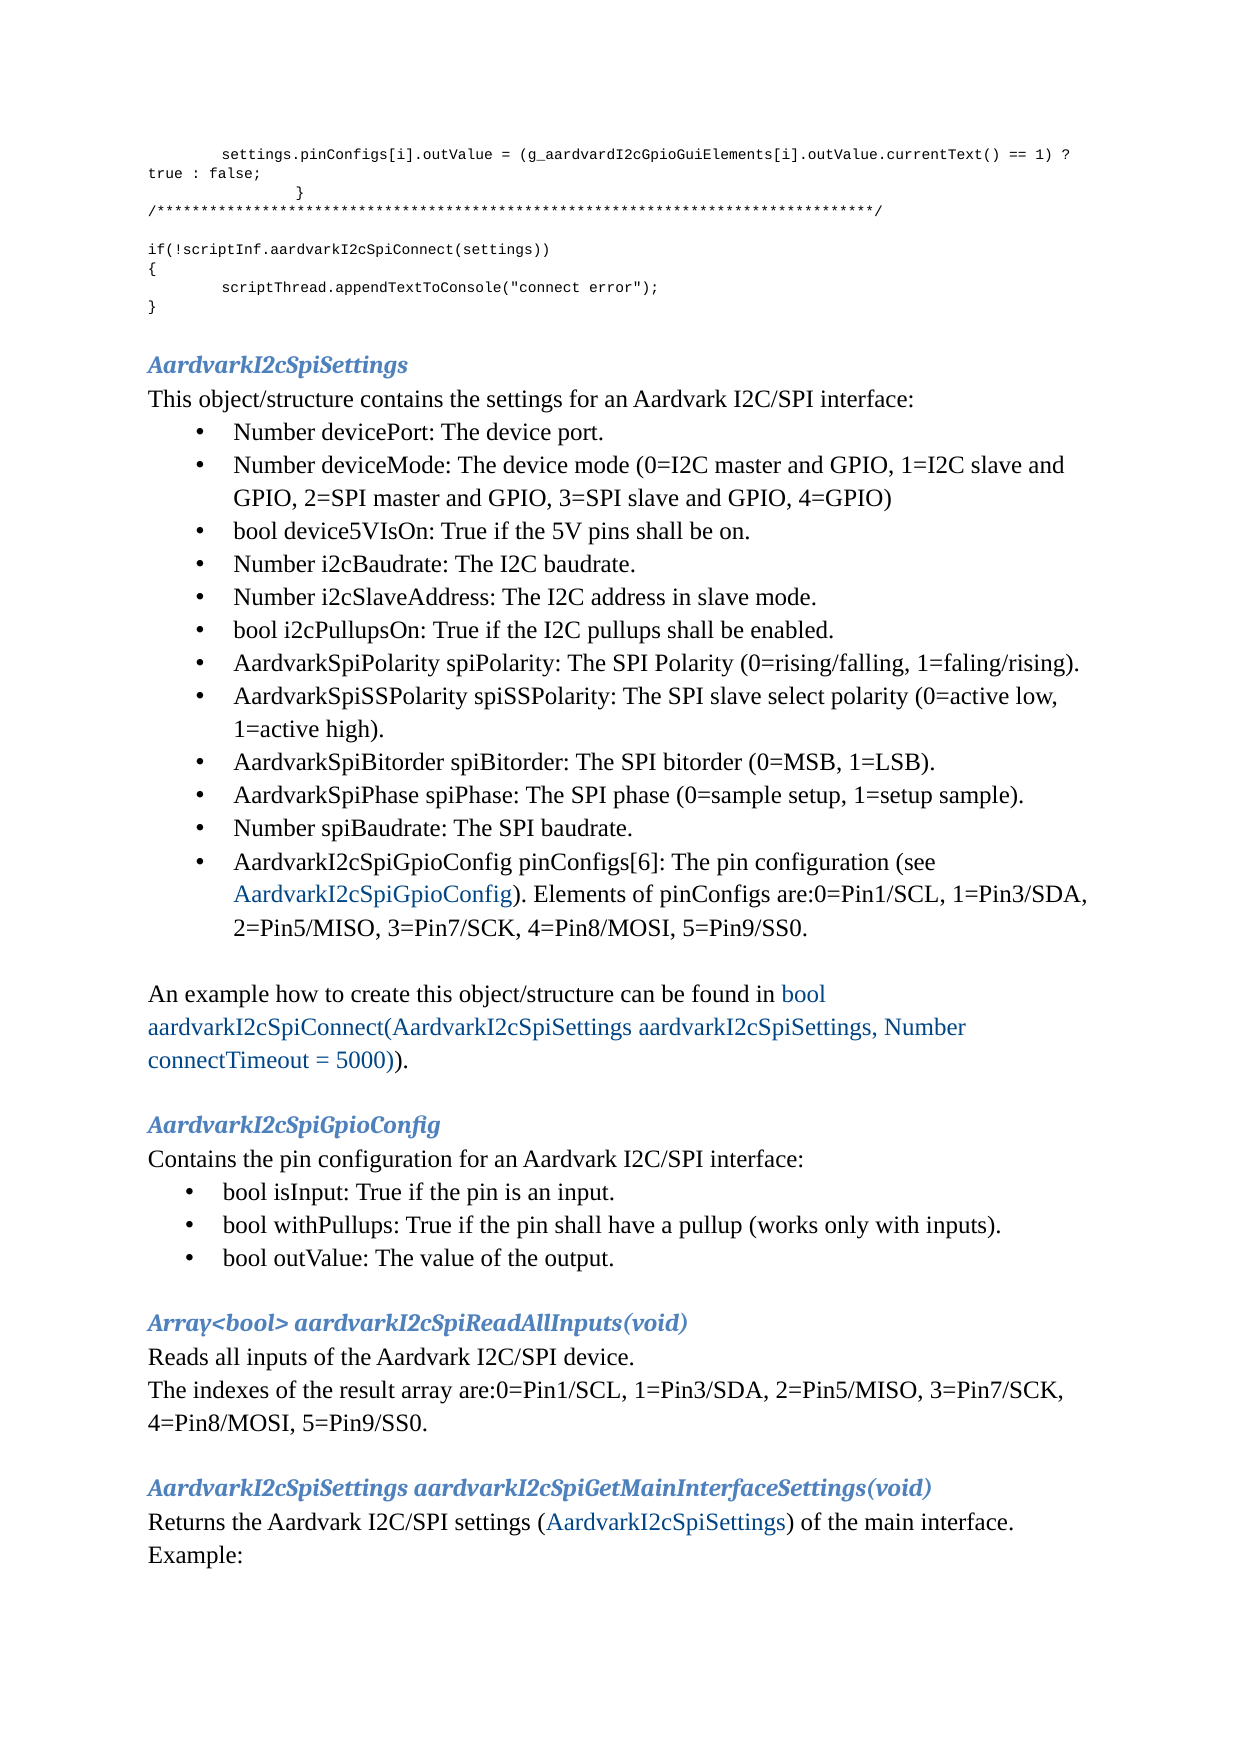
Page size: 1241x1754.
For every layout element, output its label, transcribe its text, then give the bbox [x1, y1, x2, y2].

list bool isInput: True if the pin is an input. [185, 1177, 1093, 1206]
list Number i2cSlaveAddress: The I2C address in slave mode. [196, 582, 1093, 611]
text { [148, 261, 1093, 278]
list AardvarkSpiBitorder spiBitorder: The SPI bitorder (0=MSB, 1=LSB). [196, 747, 1093, 776]
list Number deviceMode: The device mode (0=I2C master and GPIO, 1=I2C slave and GPIO, 2=SPI master and GPIO, 3=SPI slave and GPIO, 4=GPIO) [196, 450, 1093, 512]
list AardvarkSpiPhase spiPhase: The SPI phase (0=sample setup, 1=setup sample). [196, 781, 1093, 809]
text /**********************************************************************************/ [148, 204, 1093, 221]
text } [148, 299, 1093, 316]
subtitle AardvarkI2cSpiSettings aardvarkI2cSpiGetMainInterfaceSettings(void) [148, 1474, 1093, 1503]
text if(!scriptInf.aardvarkI2cSpiConnect(settings)) [148, 242, 1093, 259]
text Contains the pin configuration for an Aardvark I2C/SPI interface: [148, 1144, 1093, 1172]
subtitle AardvarkI2cSpiSettings [148, 351, 1093, 380]
subtitle Array<bool> aardvarkI2cSpiReadAllInputs(void) [148, 1309, 1093, 1338]
text Returns the Aardvark I2C/SPI settings (AardvarkI2cSpiSettings) of the main interface. [148, 1507, 1093, 1536]
text settings.pinConfigs[i].outValue = (g_aardvardI2cGpioGuiElements[i].outValue.currentText() == 1) ? true : false; [148, 148, 1093, 183]
list AardvarkI2cSpiGpioConfig pinConfigs[6]: The pin configuration (see AardvarkI2cSpiGpioConfig). Elements of pinConfigs are:0=Pin1/SCL, 1=Pin3/SDA, 2=Pin5/MISO, 3=Pin7/SCK, 4=Pin8/MOSI, 5=Pin9/SS0. [196, 847, 1093, 941]
text This object/structure contains the settings for an Aardvark I2C/SPI interface: [148, 384, 1093, 413]
list bool outValue: The value of the output. [185, 1243, 1093, 1272]
list Number spiBaudrate: The SPI baudrate. [196, 813, 1093, 842]
text Reads all inputs of the Aardvark I2C/SPI device. [148, 1342, 1093, 1371]
subtitle AardvarkI2cSpiGpioConfig [148, 1111, 1093, 1139]
list bool device5VIsOn: True if the 5V pins shall be on. [196, 516, 1093, 545]
text scriptThread.appendTextToConsole("connect error"); [148, 280, 1093, 297]
text Example: [148, 1540, 1093, 1569]
list bool withPullups: True if the pin shall have a pullup (works only with inputs). [185, 1210, 1093, 1238]
list Number i2cBaudrate: The I2C baudrate. [196, 549, 1093, 578]
text } [148, 186, 1093, 202]
text An example how to create this object/structure can be found in bool aardvarkI2cSpiConnect(AardvarkI2cSpiSettings aardvarkI2cSpiSettings, Number connectTimeout = 5000)). [148, 979, 1093, 1073]
list Number devicePort: The device port. [196, 417, 1093, 446]
list AardvarkSpiSSPolarity spiSSPolarity: The SPI slave select polarity (0=active low, 1=active high). [196, 681, 1093, 743]
text The indexes of the result array are:0=Pin1/SCL, 1=Pin3/SDA, 2=Pin5/MISO, 3=Pin7/SCK, 4=Pin8/MOSI, 5=Pin9/SS0. [148, 1375, 1093, 1437]
list bool i2cPullupsOn: True if the I2C pullups shall be enabled. [196, 615, 1093, 644]
list AardvarkSpiPolarity spiPolarity: The SPI Polarity (0=rising/falling, 1=faling/rising). [196, 648, 1093, 677]
